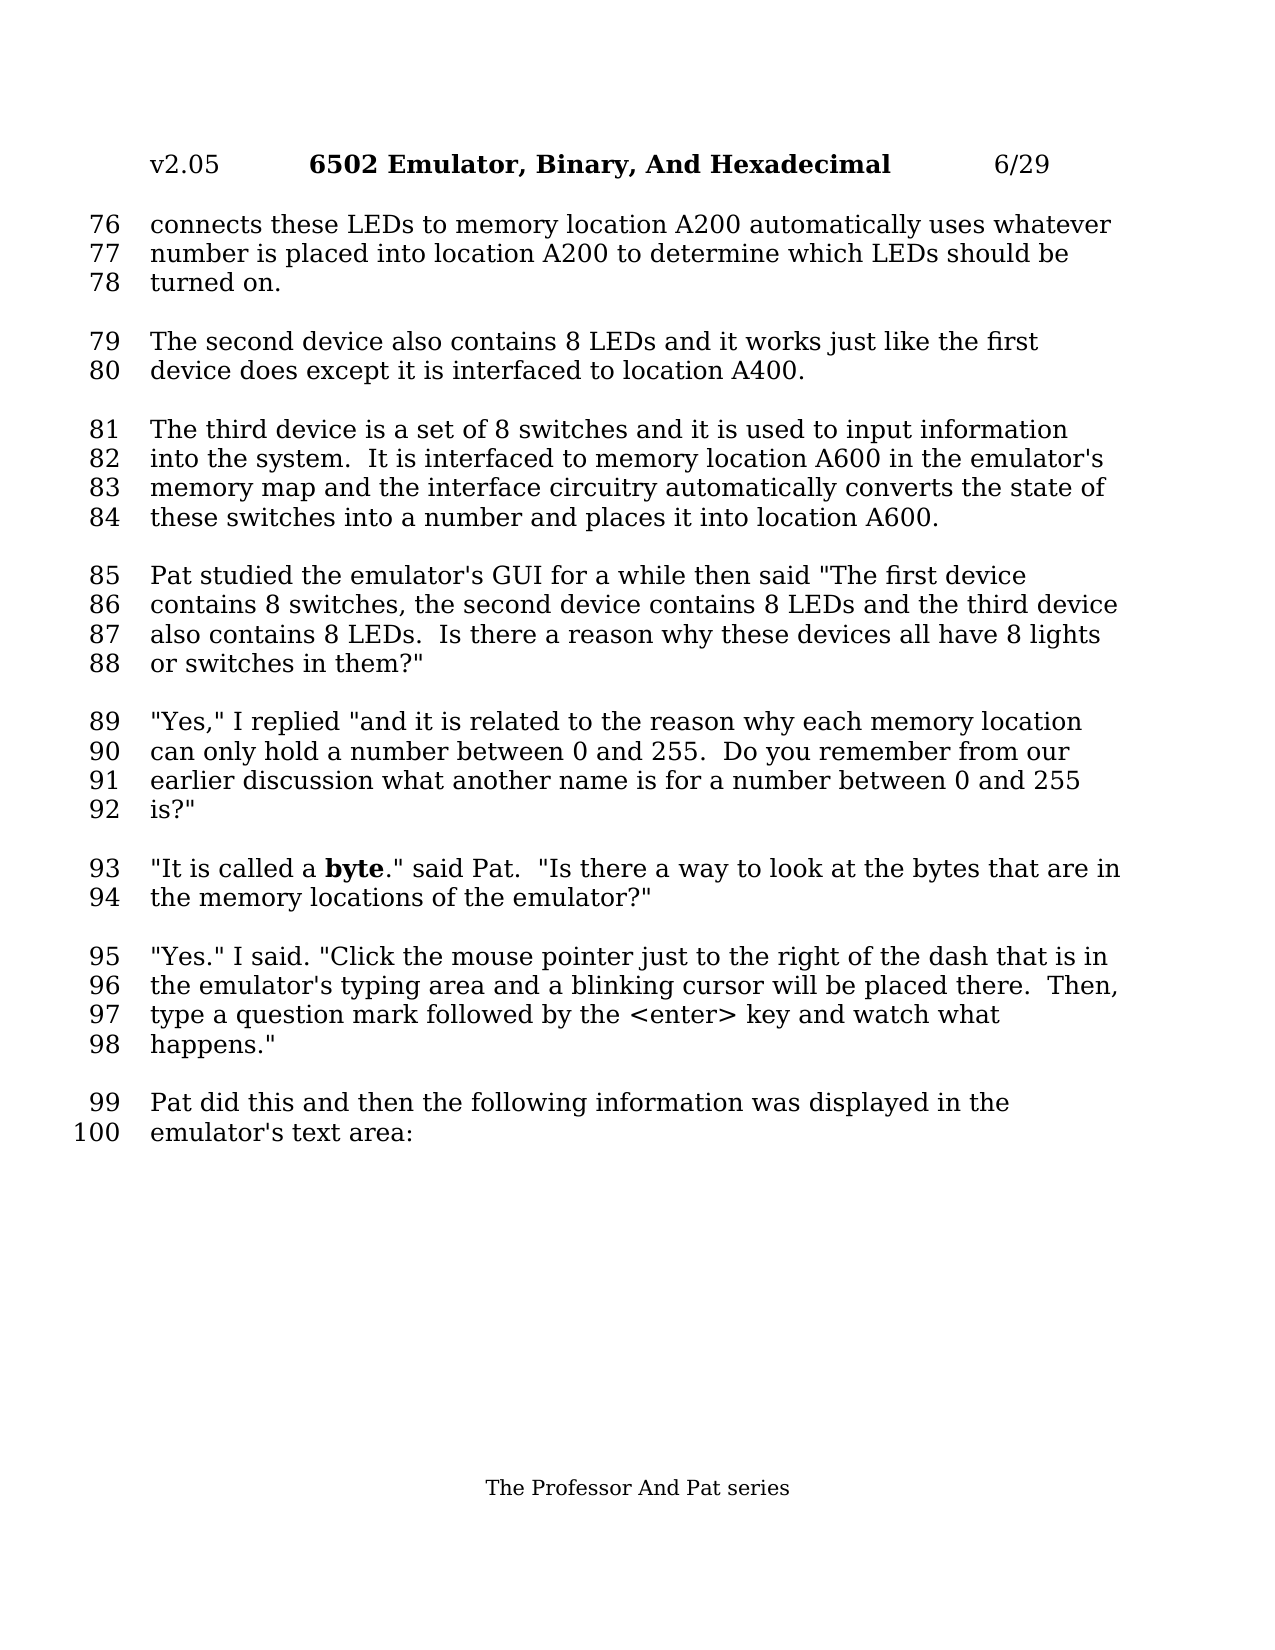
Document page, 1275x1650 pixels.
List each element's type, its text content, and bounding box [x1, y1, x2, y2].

text "Yes." I said. "Click the mouse pointer just to the right of the dash that is in the emulator's typing area and a blinking cursor will be placed there. Then, type a question mark followed by the <enter> key and watch what happens." [150, 942, 1125, 1059]
text The third device is a set of 8 switches and it is used to input information into the system. It is interfaced to memory location A600 in the emulator's memory map and the interface circuitry automatically converts the state of these switches into a number and places it into location A600. [150, 415, 1125, 532]
text "Yes," I replied "and it is related to the reason why each memory location can only hold a number between 0 and 255. Do you remember from our earlier discussion what another name is for a number between 0 and 255 is?" [150, 708, 1125, 825]
text Pat did this and then the following information was displayed in the emulator's text area: [150, 1088, 1125, 1147]
text connects these LEDs to memory location A200 automatically uses whatever number is placed into location A200 to determine which LEDs should be turned on. [150, 210, 1125, 298]
text "It is called a byte." said Pat. "Is there a way to look at the bytes that are in the memory locations of the emulator?" [150, 854, 1125, 913]
text The second device also contains 8 LEDs and it works just like the first device does except it is interfaced to location A400. [150, 327, 1125, 386]
text Pat studied the emulator's GUI for a while then said "The first device contains 8 switches, the second device contains 8 LEDs and the third device also contains 8 LEDs. Is there a reason why these devices all have 8 lights or switches in them?" [150, 561, 1125, 678]
